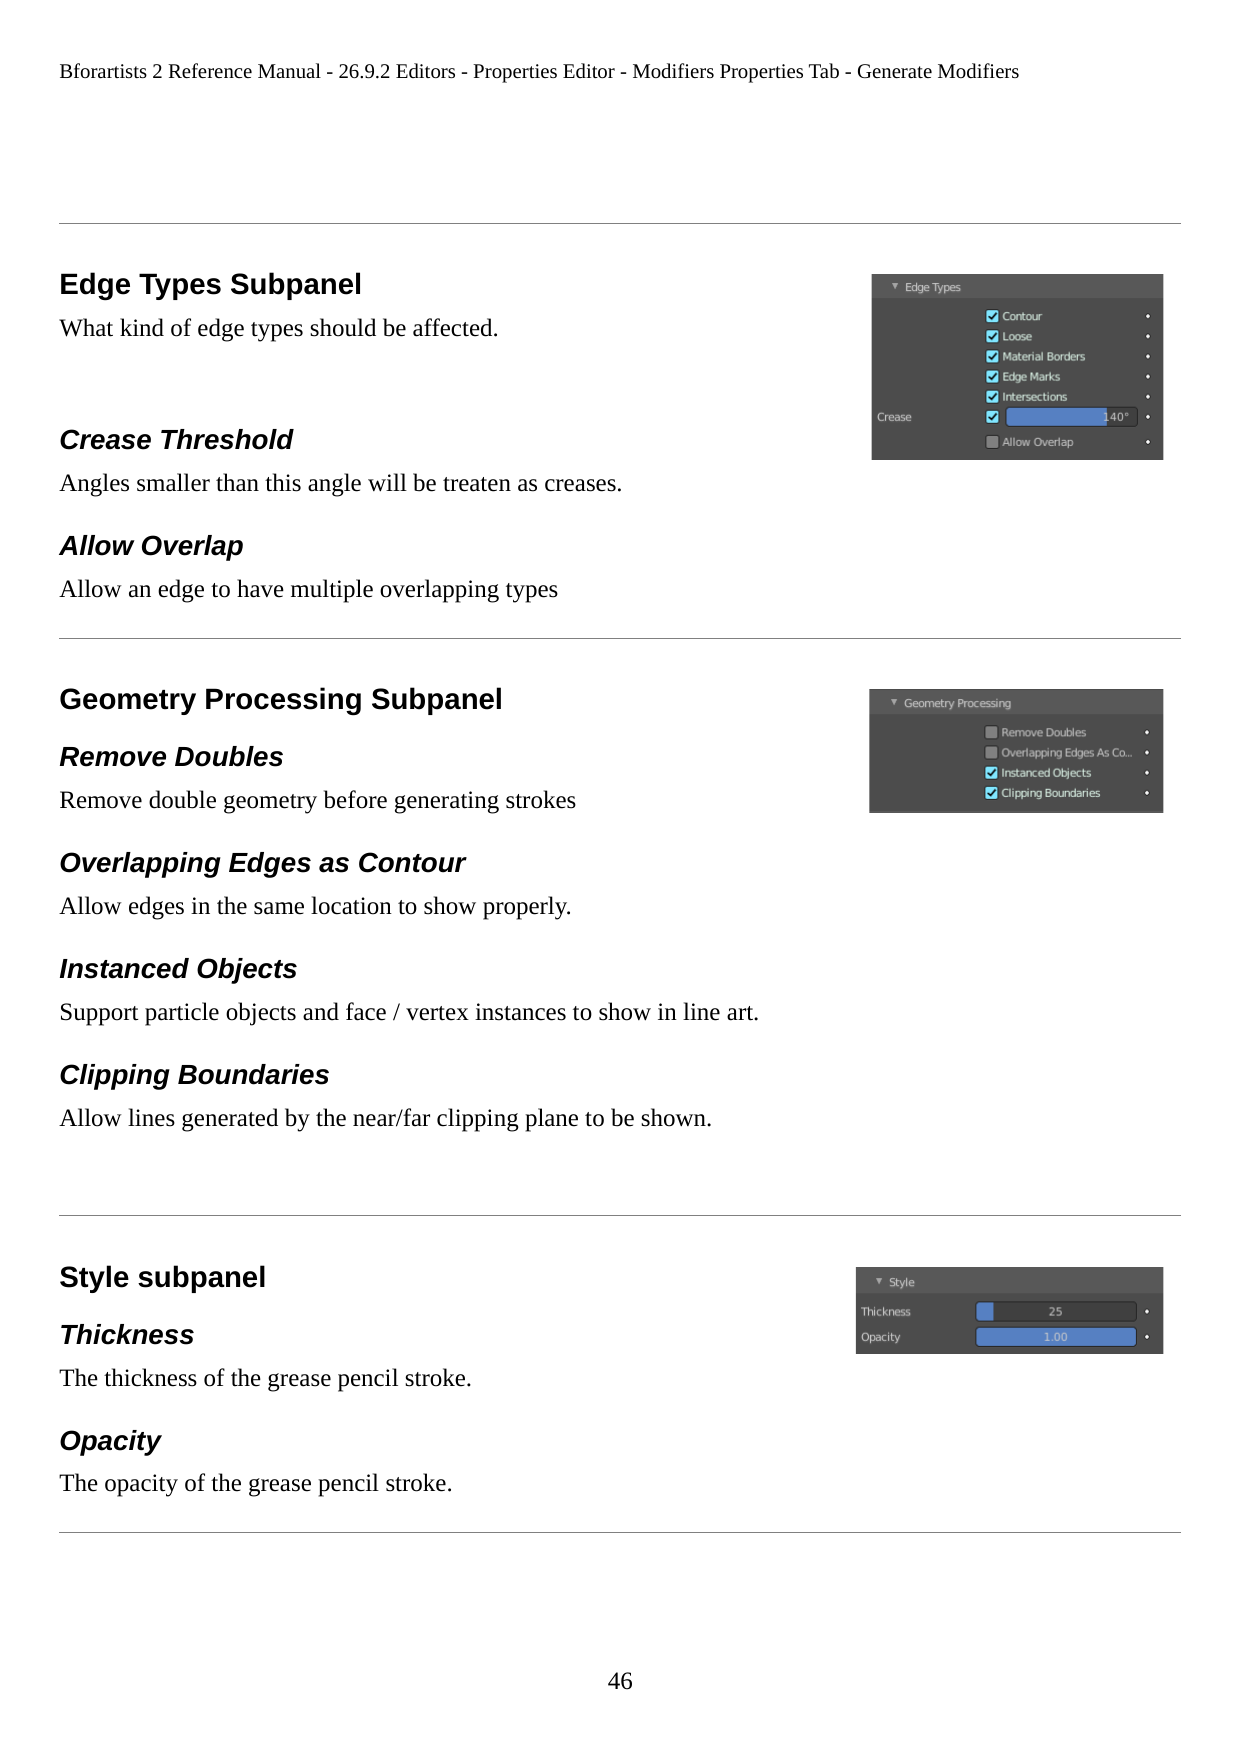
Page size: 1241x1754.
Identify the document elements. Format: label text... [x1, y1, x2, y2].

picture [869, 689, 1164, 813]
subtitle Edge Types Subpanel [59, 267, 1181, 300]
subtitle Style subpanel [59, 1259, 1181, 1293]
subtitle Remove Doubles [59, 740, 869, 772]
subtitle [1164, 740, 1181, 772]
subtitle Instanced Objects [59, 952, 1181, 984]
subtitle Clipping Boundaries [59, 1058, 1181, 1090]
text What kind of edge types should be affected. [59, 313, 871, 342]
text Support particle objects and face / vertex instances to show in line art. [59, 997, 1181, 1025]
subtitle Crease Threshold [59, 423, 871, 455]
text Remove double geometry before generating strokes [59, 785, 869, 813]
subtitle [1164, 1318, 1181, 1350]
subtitle Geometry Processing Subpanel [59, 682, 1181, 715]
text Allow edges in the same location to show properly. [59, 891, 1181, 919]
subtitle Overlapping Edges as Contour [59, 846, 1181, 878]
text The opacity of the grease pencil stroke. [59, 1468, 1181, 1497]
text The thickness of the grease pencil stroke. [59, 1363, 1181, 1391]
picture [871, 274, 1164, 460]
subtitle Thickness [59, 1318, 855, 1350]
subtitle Allow Overlap [59, 529, 1181, 561]
subtitle Opacity [59, 1424, 1181, 1456]
text Allow lines generated by the near/far clipping plane to be shown. [59, 1103, 1181, 1131]
picture [855, 1267, 1164, 1354]
subtitle [1164, 423, 1181, 455]
text Allow an edge to have multiple overlapping types [59, 574, 1181, 603]
text Angles smaller than this angle will be treaten as creases. [59, 468, 1181, 497]
